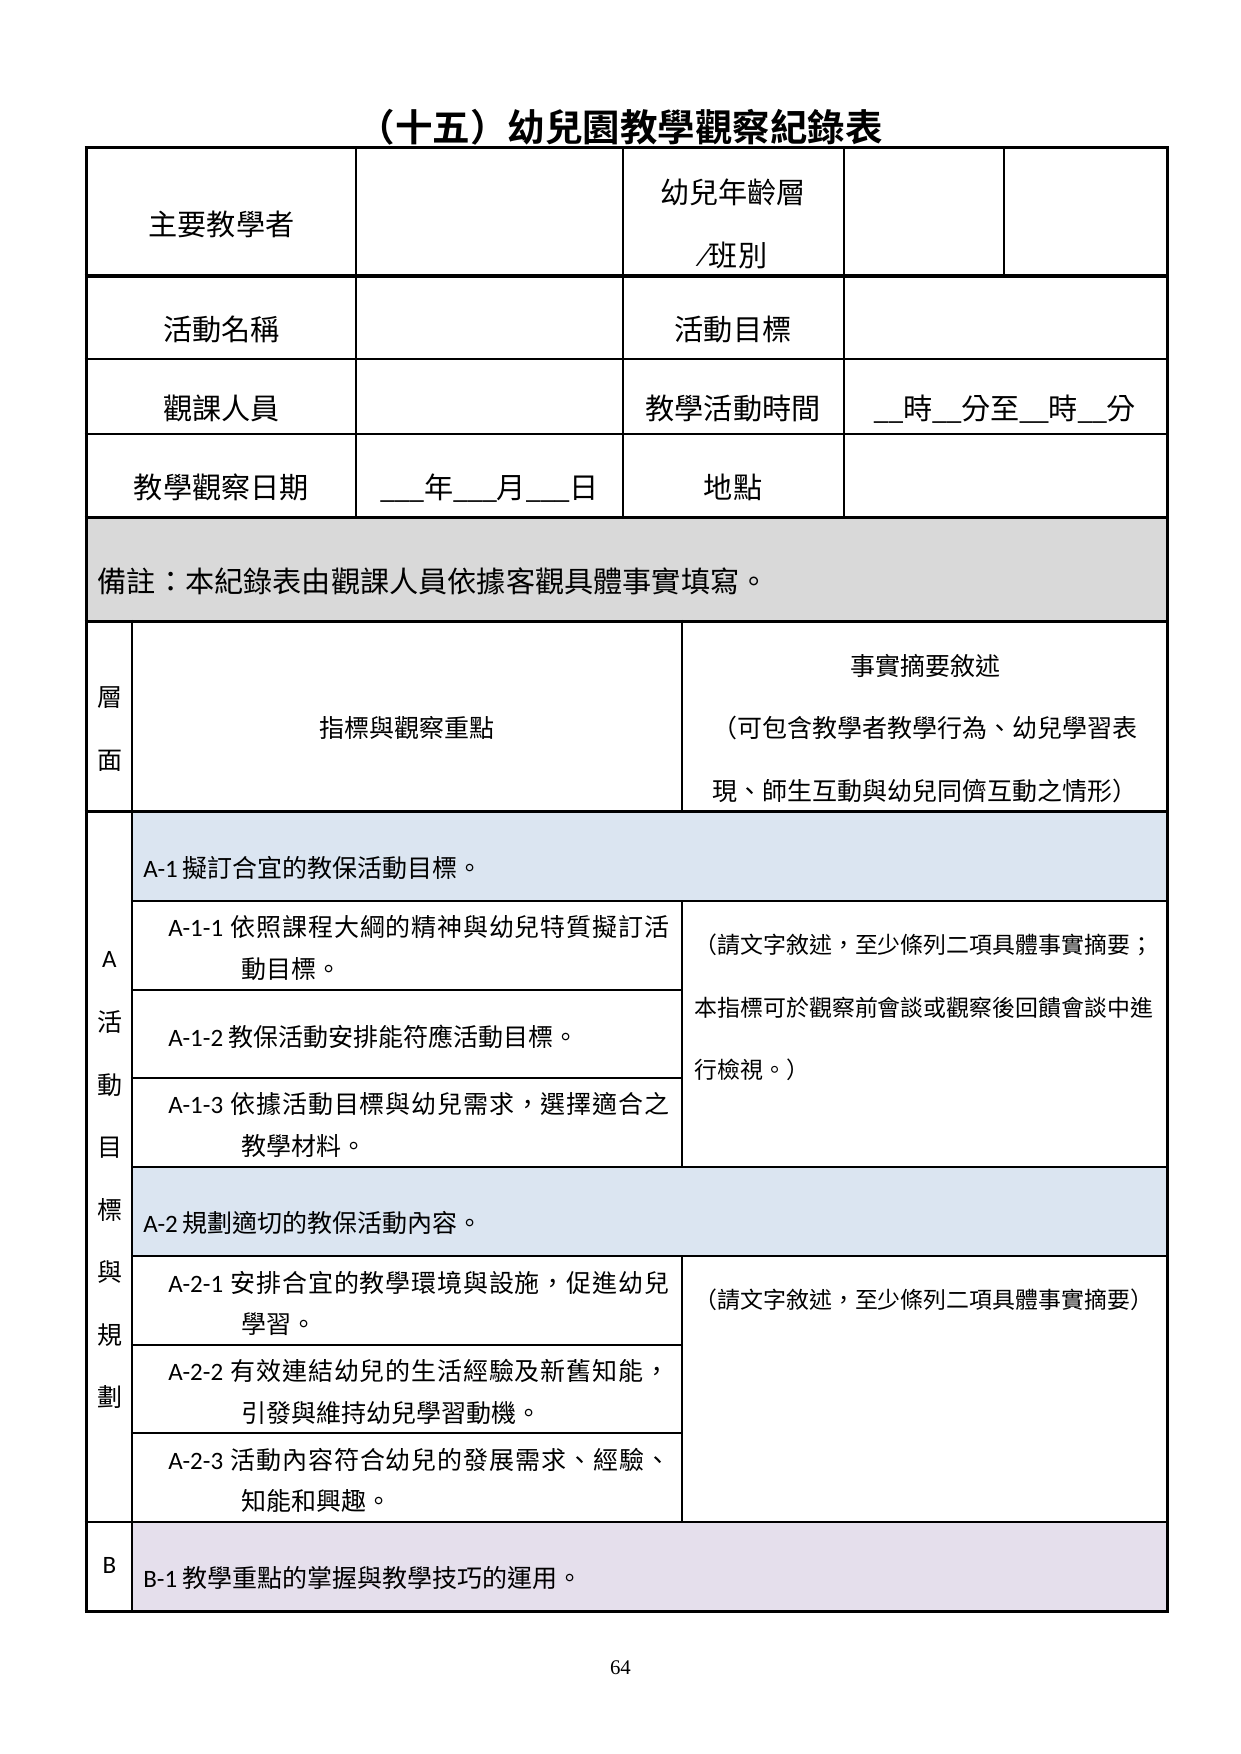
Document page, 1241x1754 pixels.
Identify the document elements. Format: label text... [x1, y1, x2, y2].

table_cell 活動名稱 [88, 278, 355, 358]
table_cell A-2-1 安排合宜的教學環境與設施，促進幼兒學習。 [133, 1257, 681, 1344]
table_cell __時__分至__時__分 [845, 360, 1166, 432]
text （十五）幼兒園教學觀察紀錄表 [75, 84, 1165, 146]
table_cell B [88, 1523, 131, 1610]
table_cell 層面 [88, 623, 131, 810]
table_cell A-1-3 依據活動目標與幼兒需求，選擇適合之教學材料。 [133, 1079, 681, 1166]
table_cell B-1教學重點的掌握與教學技巧的運用。 [133, 1523, 1166, 1610]
table_cell A-1-2 教保活動安排能符應活動目標。 [133, 991, 681, 1077]
table_cell 備註：本紀錄表由觀課人員依據客觀具體事實填寫。 [88, 519, 1166, 620]
table_cell A-1-1 依照課程大綱的精神與幼兒特質擬訂活動目標。 [133, 902, 681, 988]
table_cell A活動目標與規劃 [88, 813, 131, 1521]
table_cell （請文字敘述，至少條列二項具體事實摘要） [683, 1257, 1166, 1521]
table_cell 事實摘要敘述 （可包含教學者教學行為、幼兒學習表現、師生互動與幼兒同儕互動之情形） [683, 623, 1166, 810]
table_cell [357, 278, 622, 358]
table_cell 活動目標 [624, 278, 843, 358]
table_cell 教學觀察日期 [88, 435, 355, 516]
table_cell 觀課人員 [88, 360, 355, 432]
table_cell 指標與觀察重點 [133, 623, 681, 810]
table_header [845, 149, 1003, 274]
table_cell 教學活動時間 [624, 360, 843, 432]
table_cell A-2-2 有效連結幼兒的生活經驗及新舊知能，引發與維持幼兒學習動機。 [133, 1346, 681, 1432]
table_cell A-2規劃適切的教保活動內容。 [133, 1168, 1166, 1255]
table_header [357, 149, 622, 274]
table_cell ___年___月___日 [357, 435, 622, 516]
table_cell A-2-3 活動內容符合幼兒的發展需求、經驗、知能和興趣。 [133, 1434, 681, 1521]
table_cell [845, 278, 1166, 358]
table_cell [845, 435, 1166, 516]
table_header 幼兒年齡層 ∕班別 [624, 149, 843, 274]
table_cell （請文字敘述，至少條列二項具體事實摘要； 本指標可於觀察前會談或觀察後回饋會談中進行檢視。） [683, 902, 1166, 1166]
table_cell 地點 [624, 435, 843, 516]
table_header [1005, 149, 1166, 274]
table_cell [357, 360, 622, 432]
table_cell A-1擬訂合宜的教保活動目標。 [133, 813, 1166, 900]
table_header 主要教學者 [88, 149, 355, 274]
